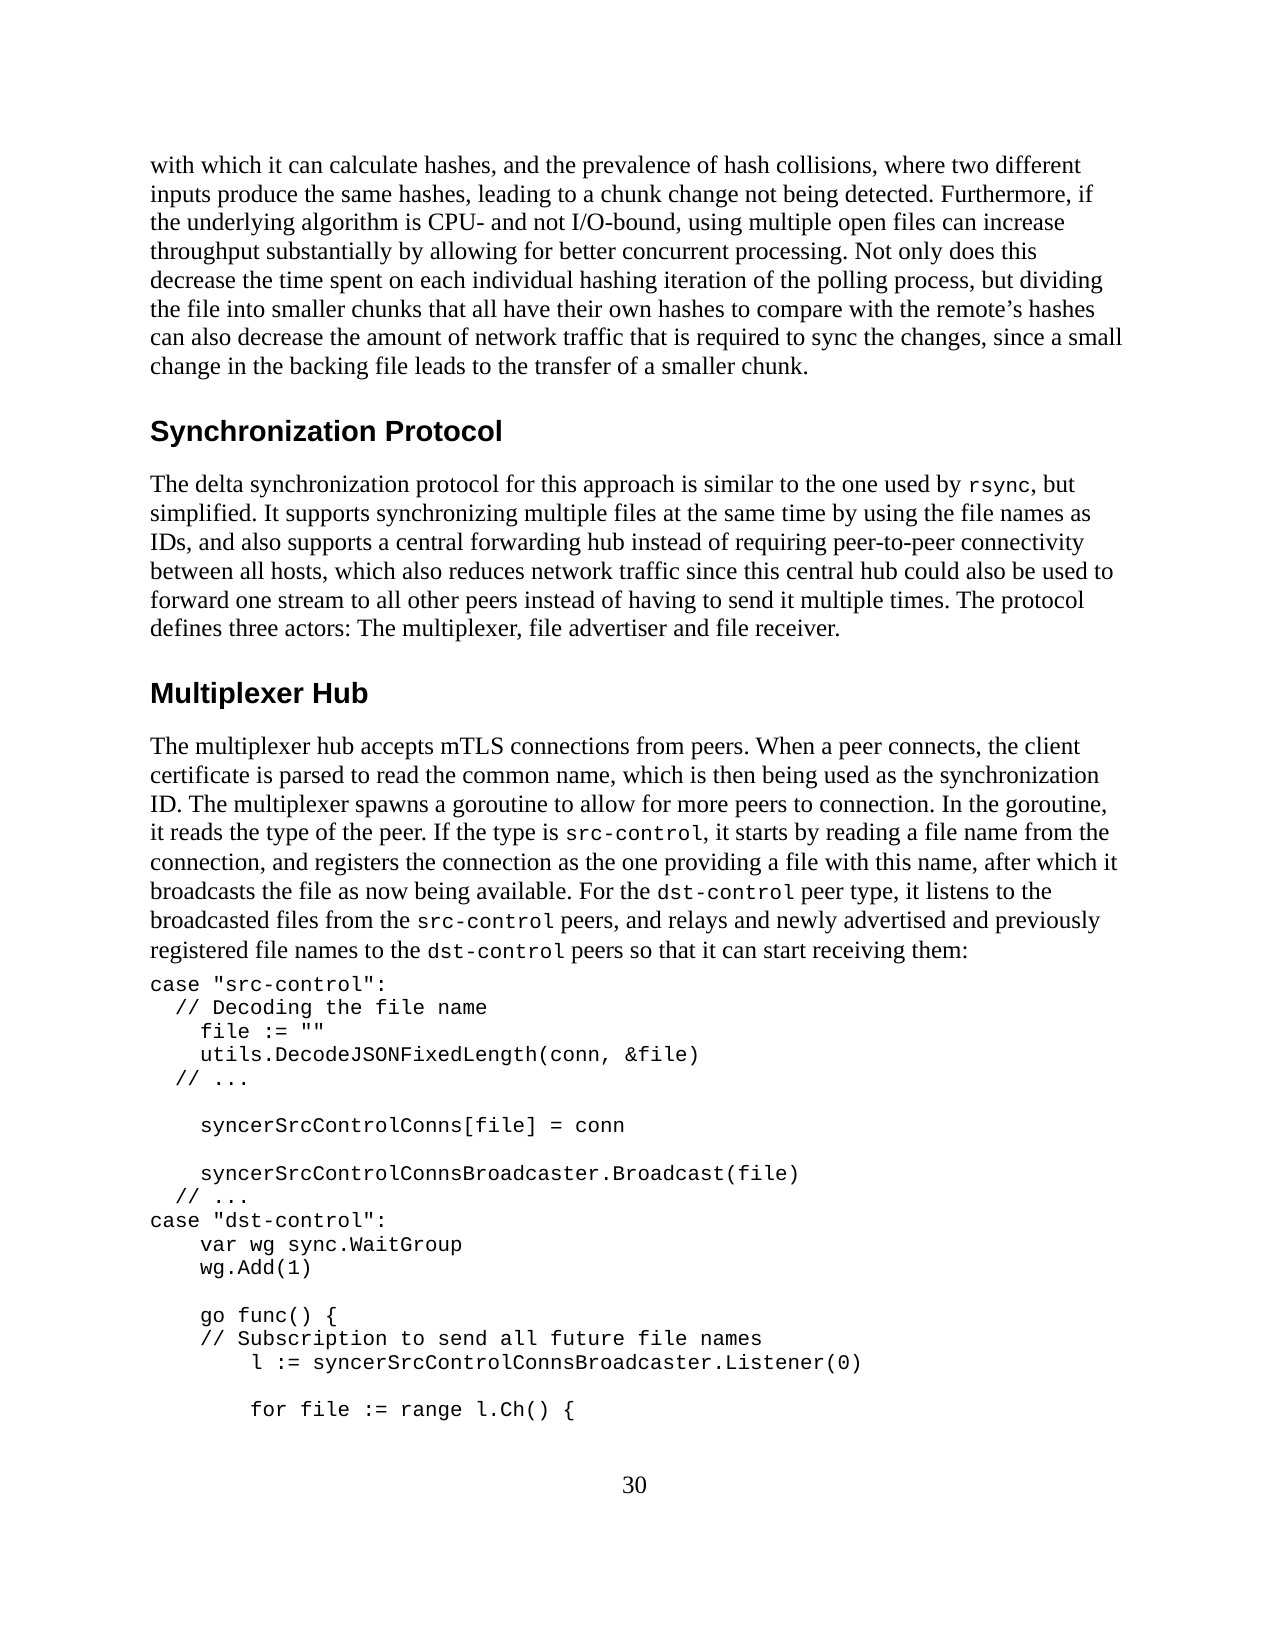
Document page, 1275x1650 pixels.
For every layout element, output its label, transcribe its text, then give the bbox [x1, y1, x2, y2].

text syncerSrcControlConns[file] = conn [150, 1115, 1125, 1139]
text case "src-control": [150, 973, 1125, 997]
text file := "" [150, 1021, 1125, 1044]
text // ... [150, 1186, 1125, 1210]
text var wg sync.WaitGroup [150, 1234, 1125, 1257]
subtitle Synchronization Protocol [150, 414, 1125, 447]
text // ... [150, 1068, 1125, 1092]
subtitle Multiplexer Hub [150, 676, 1125, 710]
text with which it can calculate hashes, and the prevalence of hash collisions, where two different inputs produce the same hashes, leading to a chunk change not being detected. Furthermore, if the underlying algorithm is CPU- and not I/O-bound, using multiple open files can increase throughput substantially by allowing for better concurrent processing. Not only does this decrease the time spent on each individual hashing iteration of the polling process, but dividing the file into smaller chunks that all have their own hashes to compare with the remote’s hashes can also decrease the amount of network traffic that is required to sync the changes, since a small change in the backing file leads to the transfer of a smaller chunk. [150, 150, 1125, 380]
text case "dst-control": [150, 1210, 1125, 1234]
text wg.Add(1) [150, 1257, 1125, 1281]
text utils.DecodeJSONFixedLength(conn, &file) [150, 1044, 1125, 1068]
text // Decoding the file name [150, 997, 1125, 1021]
text // Subscription to send all future file names [150, 1328, 1125, 1352]
text syncerSrcControlConnsBroadcaster.Broadcast(file) [150, 1163, 1125, 1186]
text go func() { [150, 1304, 1125, 1328]
text l := syncerSrcControlConnsBroadcaster.Listener(0) [150, 1352, 1125, 1376]
text The delta synchronization protocol for this approach is similar to the one used by rsync, but simplified. It supports synchronizing multiple files at the same time by using the file names as IDs, and also supports a central forwarding hub instead of requiring peer-to-peer connectivity between all hosts, which also reduces network traffic since this central hub could also be used to forward one stream to all other peers instead of having to send it multiple times. The protocol defines three actors: The multiplexer, file advertiser and file receiver. [150, 469, 1125, 642]
text for file := range l.Ch() { [150, 1399, 1125, 1423]
text The multiplexer hub accepts mTLS connections from peers. When a peer connects, the client certificate is parsed to read the common name, which is then being used as the synchronization ID. The multiplexer spawns a goroutine to allow for more peers to connection. In the goroutine, it reads the type of the peer. If the type is src-control, it starts by reading a file name from the connection, and registers the connection as the one providing a file with this name, after which it broadcasts the file as now being available. For the dst-control peer type, it listens to the broadcasted files from the src-control peers, and relays and newly advertised and previously registered file names to the dst-control peers so that it can start receiving them: [150, 731, 1125, 964]
